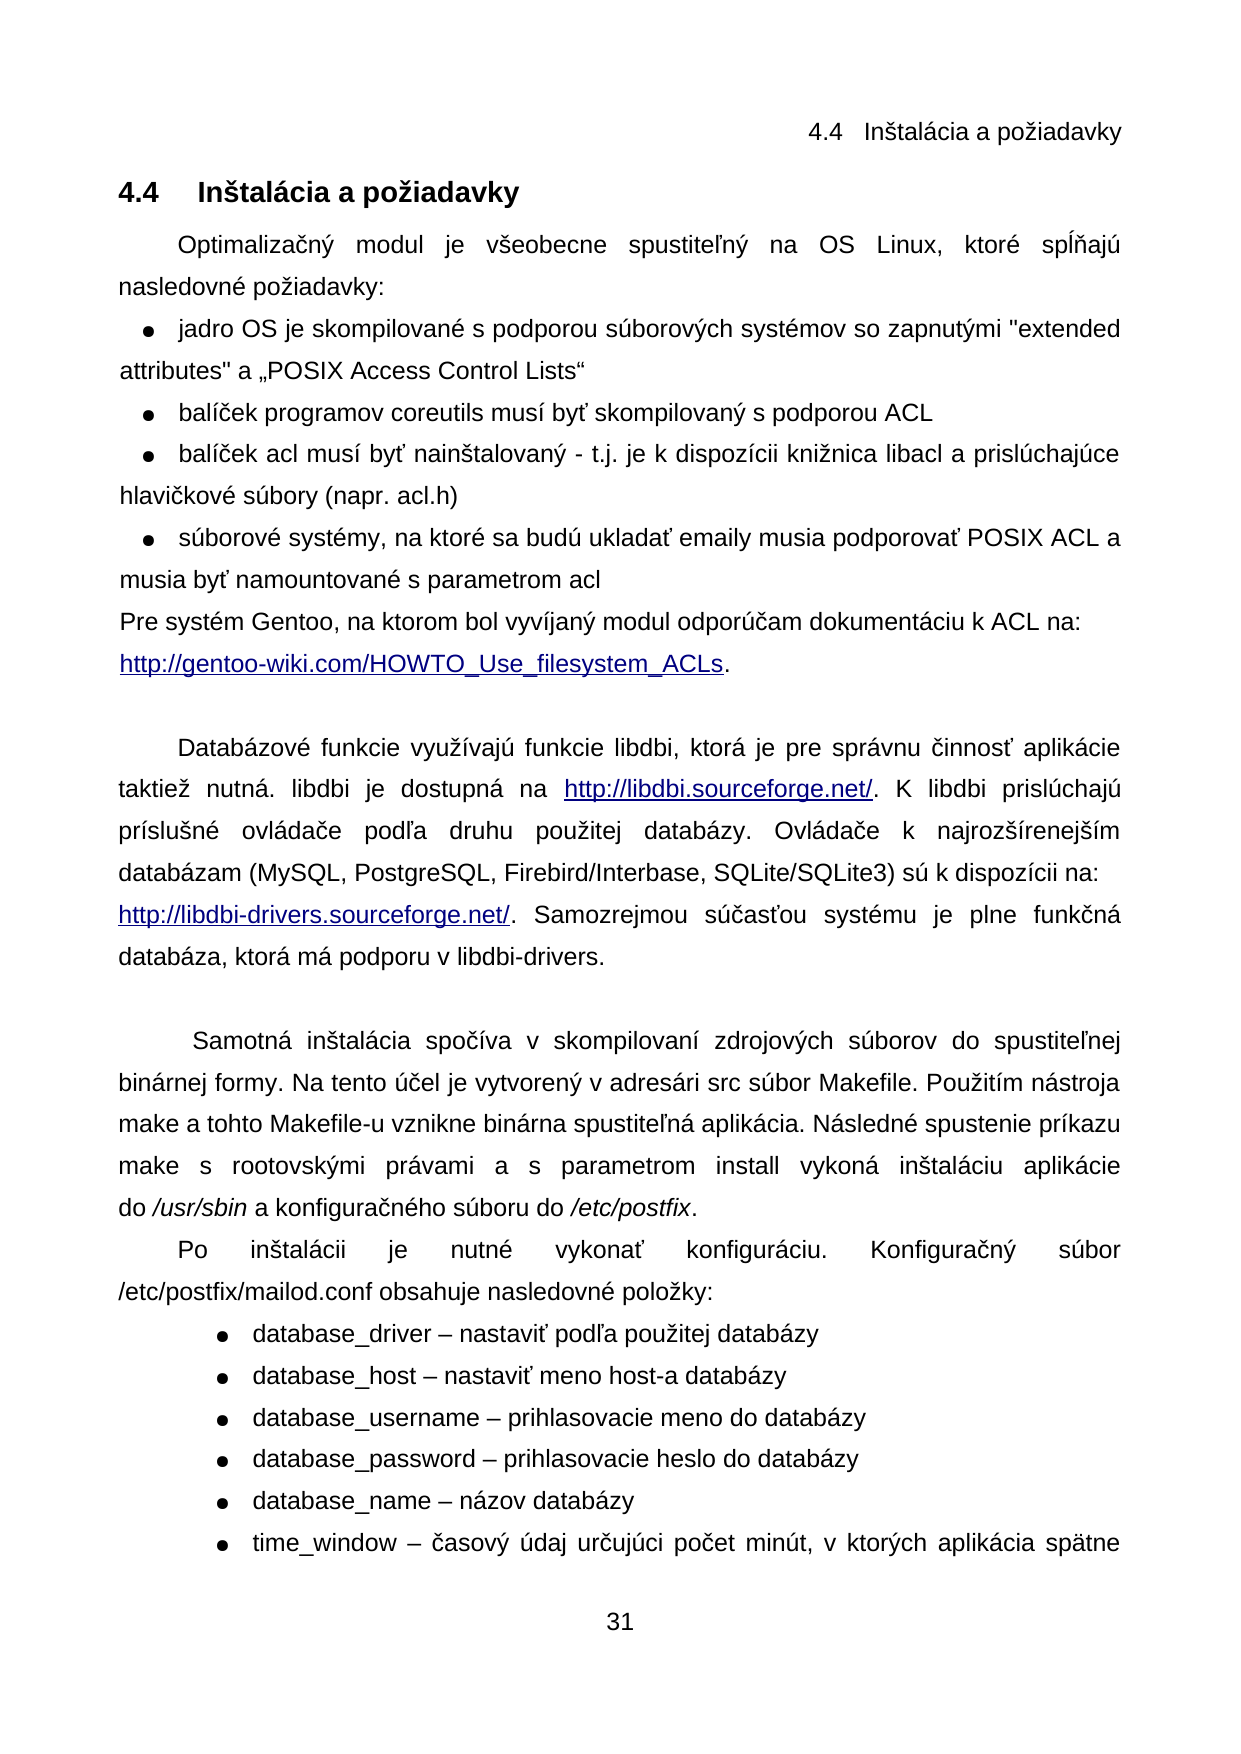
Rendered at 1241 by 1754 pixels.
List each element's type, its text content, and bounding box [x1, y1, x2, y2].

text Po inštalácii je nutné vykonať konfiguráciu. Konfiguračný súbor /etc/postfix/mailod.conf obsahuje nasledovné položky: [118, 1236, 1122, 1306]
list database_username – prihlasovacie meno do databázy [156, 1403, 1122, 1431]
list database_name – názov databázy [156, 1487, 1122, 1515]
list database_driver – nastaviť podľa použitej databázy [156, 1319, 1122, 1347]
text Databázové funkcie využívajú funkcie libdbi, ktorá je pre správnu činnosť aplikácie taktiež nutná. libdbi je dostupná na http://libdbi.sourceforge.net/. K libdbi prislúchajú príslušné ovládače podľa druhu použitej databázy. Ovládače k najrozšírenejším databázam (MySQL, PostgreSQL, Firebird/Interbase, SQLite/SQLite3) sú k dispozícii na: [118, 733, 1122, 887]
list database_host – nastaviť meno host-a databázy [156, 1361, 1122, 1389]
list jadro OS je skompilované s podporou súborových systémov so zapnutými "extended attributes" a „POSIX Access Control Lists“ [82, 314, 1122, 384]
text http://libdbi-drivers.sourceforge.net/. Samozrejmou súčasťou systému je plne funkčná databáza, ktorá má podporu v libdbi-drivers. [118, 901, 1122, 971]
list time_window – časový údaj určujúci počet minút, v ktorých aplikácia spätne [156, 1529, 1122, 1557]
text Samotná inštalácia spočíva v skompilovaní zdrojových súborov do spustiteľnej binárnej formy. Na tento účel je vytvorený v adresári src súbor Makefile. Použitím nástroja make a tohto Makefile-u vznikne binárna spustiteľná aplikácia. Následné spustenie príkazu make s rootovskými právami a s parametrom install vykoná inštaláciu aplikácie do /usr/sbin a konfiguračného súboru do /etc/postfix. [118, 1026, 1122, 1222]
list súborové systémy, na ktoré sa budú ukladať emaily musia podporovať POSIX ACL a musia byť namountované s parametrom acl [82, 524, 1122, 594]
text Optimalizačný modul je všeobecne spustiteľný na OS Linux, ktoré spĺňajú nasledovné požiadavky: [118, 231, 1122, 301]
list http://gentoo-wiki.com/HOWTO_Use_filesystem_ACLs. [82, 649, 1122, 677]
list Pre systém Gentoo, na ktorom bol vyvíjaný modul odporúčam dokumentáciu k ACL na: [82, 608, 1122, 636]
subtitle Inštalácia a požiadavky [118, 176, 1122, 208]
list database_password – prihlasovacie heslo do databázy [156, 1445, 1122, 1473]
list balíček acl musí byť nainštalovaný - t.j. je k dispozícii knižnica libacl a prislúchajúce hlavičkové súbory (napr. acl.h) [82, 440, 1122, 510]
list balíček programov coreutils musí byť skompilovaný s podporou ACL [82, 398, 1122, 426]
